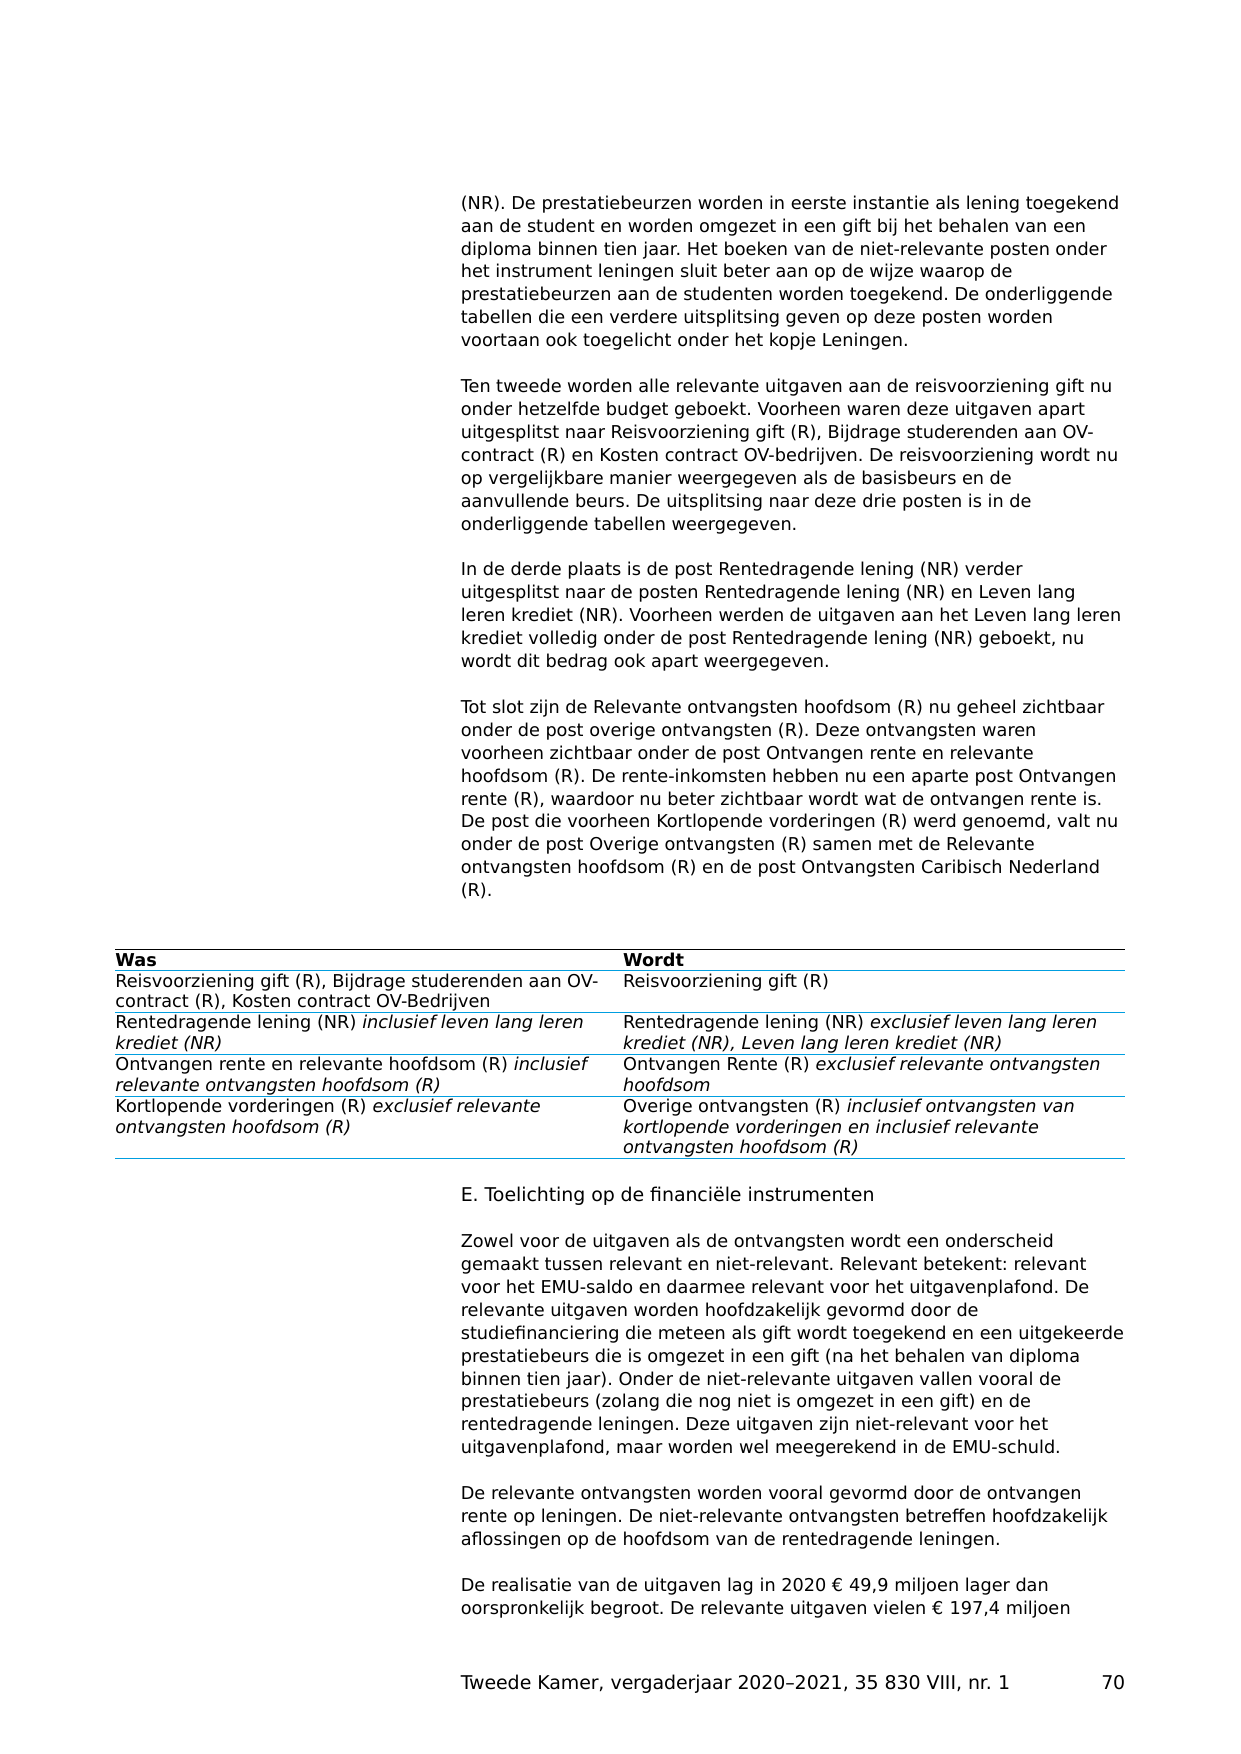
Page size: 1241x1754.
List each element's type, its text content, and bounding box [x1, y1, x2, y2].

table_cell Wordt [620, 950, 1125, 970]
title E. Toelichting op de financiële instrumenten [461, 1183, 1125, 1205]
text Zowel voor de uitgaven als de ontvangsten wordt een onderscheid gemaakt tussen relevant en niet-relevant. Relevant betekent: relevant voor het EMU-saldo en daarmee relevant voor het uitgavenplafond. De relevante uitgaven worden hoofdzakelijk gevormd door de studiefinanciering die meteen als gift wordt toegekend en een uitgekeerde prestatiebeurs die is omgezet in een gift (na het behalen van diploma binnen tien jaar). Onder de niet-relevante uitgaven vallen vooral de prestatiebeurs (zolang die nog niet is omgezet in een gift) en de rentedragende leningen. Deze uitgaven zijn niet-relevant voor het uitgavenplafond, maar worden wel meegerekend in de EMU-schuld. [461, 1229, 1125, 1458]
text De relevante ontvangsten worden vooral gevormd door de ontvangen rente op leningen. De niet-relevante ontvangsten betreffen hoofdzakelijk aflossingen op de hoofdsom van de rentedragende leningen. [461, 1481, 1125, 1550]
table_cell Rentedragende lening (NR) exclusief leven lang leren krediet (NR), Leven lang leren krediet (NR) [620, 1013, 1125, 1054]
text Ten tweede worden alle relevante uitgaven aan de reisvoorziening gift nu onder hetzelfde budget geboekt. Voorheen waren deze uitgaven apart uitgesplitst naar Reisvoorziening gift (R), Bijdrage studerenden aan OV-contract (R) en Kosten contract OV-bedrijven. De reisvoorziening wordt nu op vergelijkbare manier weergegeven als de basisbeurs en de aanvullende beurs. De uitsplitsing naar deze drie posten is in de onderliggende tabellen weergegeven. [461, 374, 1125, 534]
text De realisatie van de uitgaven lag in 2020 € 49,9 miljoen lager dan oorspronkelijk begroot. De relevante uitgaven vielen € 197,4 miljoen [461, 1573, 1125, 1619]
text (NR). De prestatiebeurzen worden in eerste instantie als lening toegekend aan de student en worden omgezet in een gift bij het behalen van een diploma binnen tien jaar. Het boeken van de niet-relevante posten onder het instrument leningen sluit beter aan op de wijze waarop de prestatiebeurzen aan de studenten worden toegekend. De onderliggende tabellen die een verdere uitsplitsing geven op deze posten worden voortaan ook toegelicht onder het kopje Leningen. [461, 191, 1125, 351]
table_cell Reisvoorziening gift (R), Bijdrage studerenden aan OV-contract (R), Kosten contract OV-Bedrijven [115, 971, 620, 1012]
table_header Tabel 32 Was-wordt-tabel budgettaire gevolgen van beleid [115, 924, 1125, 949]
table_cell Reisvoorziening gift (R) [620, 971, 1125, 1012]
table_cell Overige ontvangsten (R) inclusief ontvangsten van kortlopende vorderingen en inclusief relevante ontvangsten hoofdsom (R) [620, 1097, 1125, 1158]
text In de derde plaats is de post Rentedragende lening (NR) verder uitgesplitst naar de posten Rentedragende lening (NR) en Leven lang leren krediet (NR). Voorheen werden de uitgaven aan het Leven lang leren krediet volledig onder de post Rentedragende lening (NR) geboekt, nu wordt dit bedrag ook apart weergegeven. [461, 557, 1125, 672]
table_cell Ontvangen rente en relevante hoofdsom (R) inclusief relevante ontvangsten hoofdsom (R) [115, 1055, 620, 1096]
table_cell Was [115, 950, 620, 970]
table_cell Rentedragende lening (NR) inclusief leven lang leren krediet (NR) [115, 1013, 620, 1054]
table_cell Kortlopende vorderingen (R) exclusief relevante ontvangsten hoofdsom (R) [115, 1097, 620, 1158]
text Tot slot zijn de Relevante ontvangsten hoofdsom (R) nu geheel zichtbaar onder de post overige ontvangsten (R). Deze ontvangsten waren voorheen zichtbaar onder de post Ontvangen rente en relevante hoofdsom (R). De rente-inkomsten hebben nu een aparte post Ontvangen rente (R), waardoor nu beter zichtbaar wordt wat de ontvangen rente is. De post die voorheen Kortlopende vorderingen (R) werd genoemd, valt nu onder de post Overige ontvangsten (R) samen met de Relevante ontvangsten hoofdsom (R) en de post Ontvangsten Caribisch Nederland (R). [461, 695, 1125, 901]
table_cell Ontvangen Rente (R) exclusief relevante ontvangsten hoofdsom [620, 1055, 1125, 1096]
